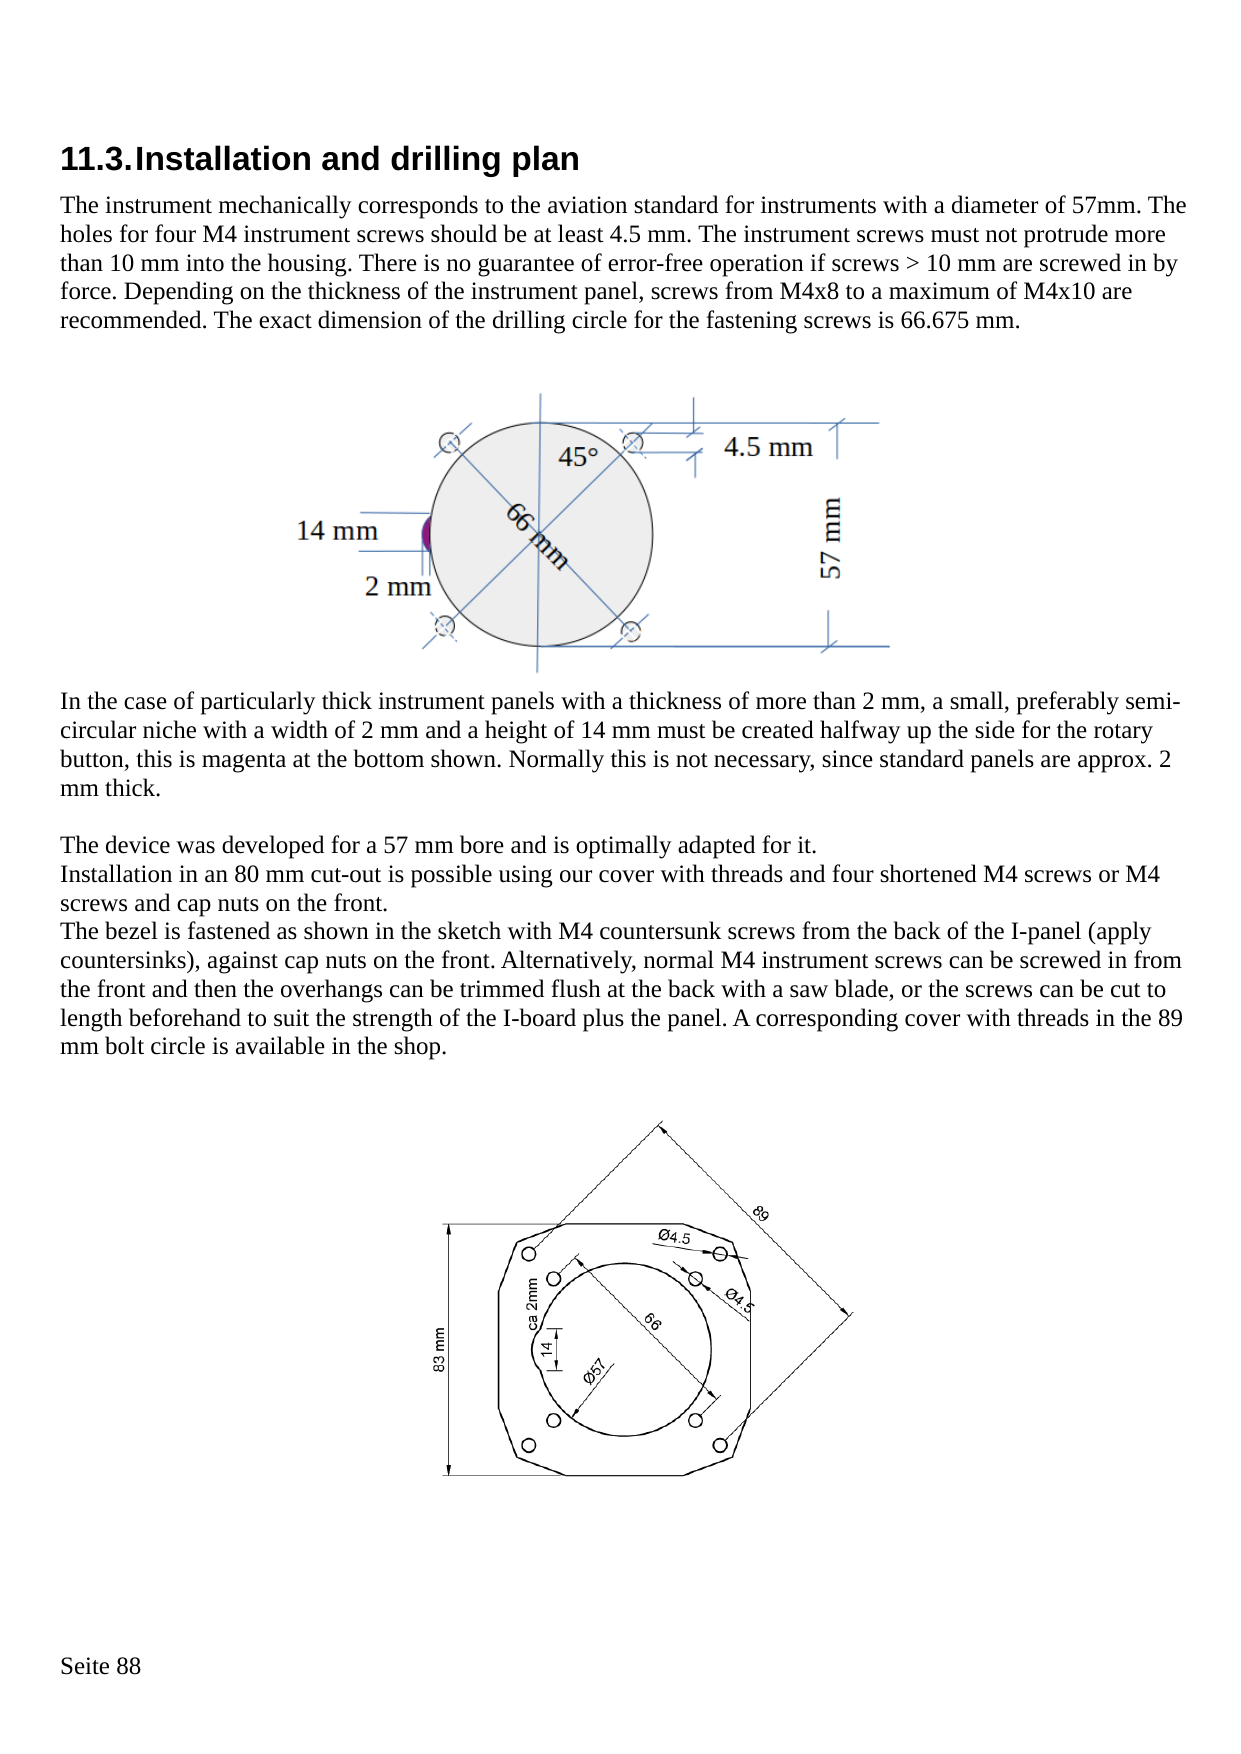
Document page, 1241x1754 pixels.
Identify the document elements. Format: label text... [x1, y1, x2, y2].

text In the case of particularly thick instrument panels with a thickness of more than 2 mm, a small, preferably semi-circular niche with a width of 2 mm and a height of 14 mm must be created halfway up the side for the rotary button, this is magenta at the bottom shown. Normally this is not necessary, since standard panels are approx. 2 mm thick. [60, 334, 1207, 801]
text The instrument mechanically corresponds to the aviation standard for instruments with a diameter of 57mm. The holes for four M4 instrument screws should be at least 4.5 mm. The instrument screws must not protrude more than 10 mm into the housing. There is no guarantee of error-free operation if screws > 10 mm are screwed in by force. Depending on the thickness of the instrument panel, screws from M4x8 to a maximum of M4x10 are recommended. The exact dimension of the drilling circle for the fastening screws is 66.675 mm. [60, 190, 1207, 334]
picture [277, 360, 990, 687]
subtitle Installation and drilling plan [60, 139, 1207, 178]
picture [394, 1088, 874, 1493]
text The device was developed for a 57 mm bore and is optimally adapted for it. Installation in an 80 mm cut-out is possible using our cover with threads and four shortened M4 screws or M4 screws and cap nuts on the front. The bezel is fastened as shown in the sketch with M4 countersunk screws from the back of the I-panel (apply countersinks), against cap nuts on the front. Alternatively, normal M4 instrument screws can be screwed in from the front and then the overhangs can be trimmed flush at the back with a saw blade, or the screws can be cut to length beforehand to suit the strength of the I-board plus the panel. A corresponding cover with threads in the 89 mm bolt circle is available in the shop. [60, 830, 1207, 1060]
